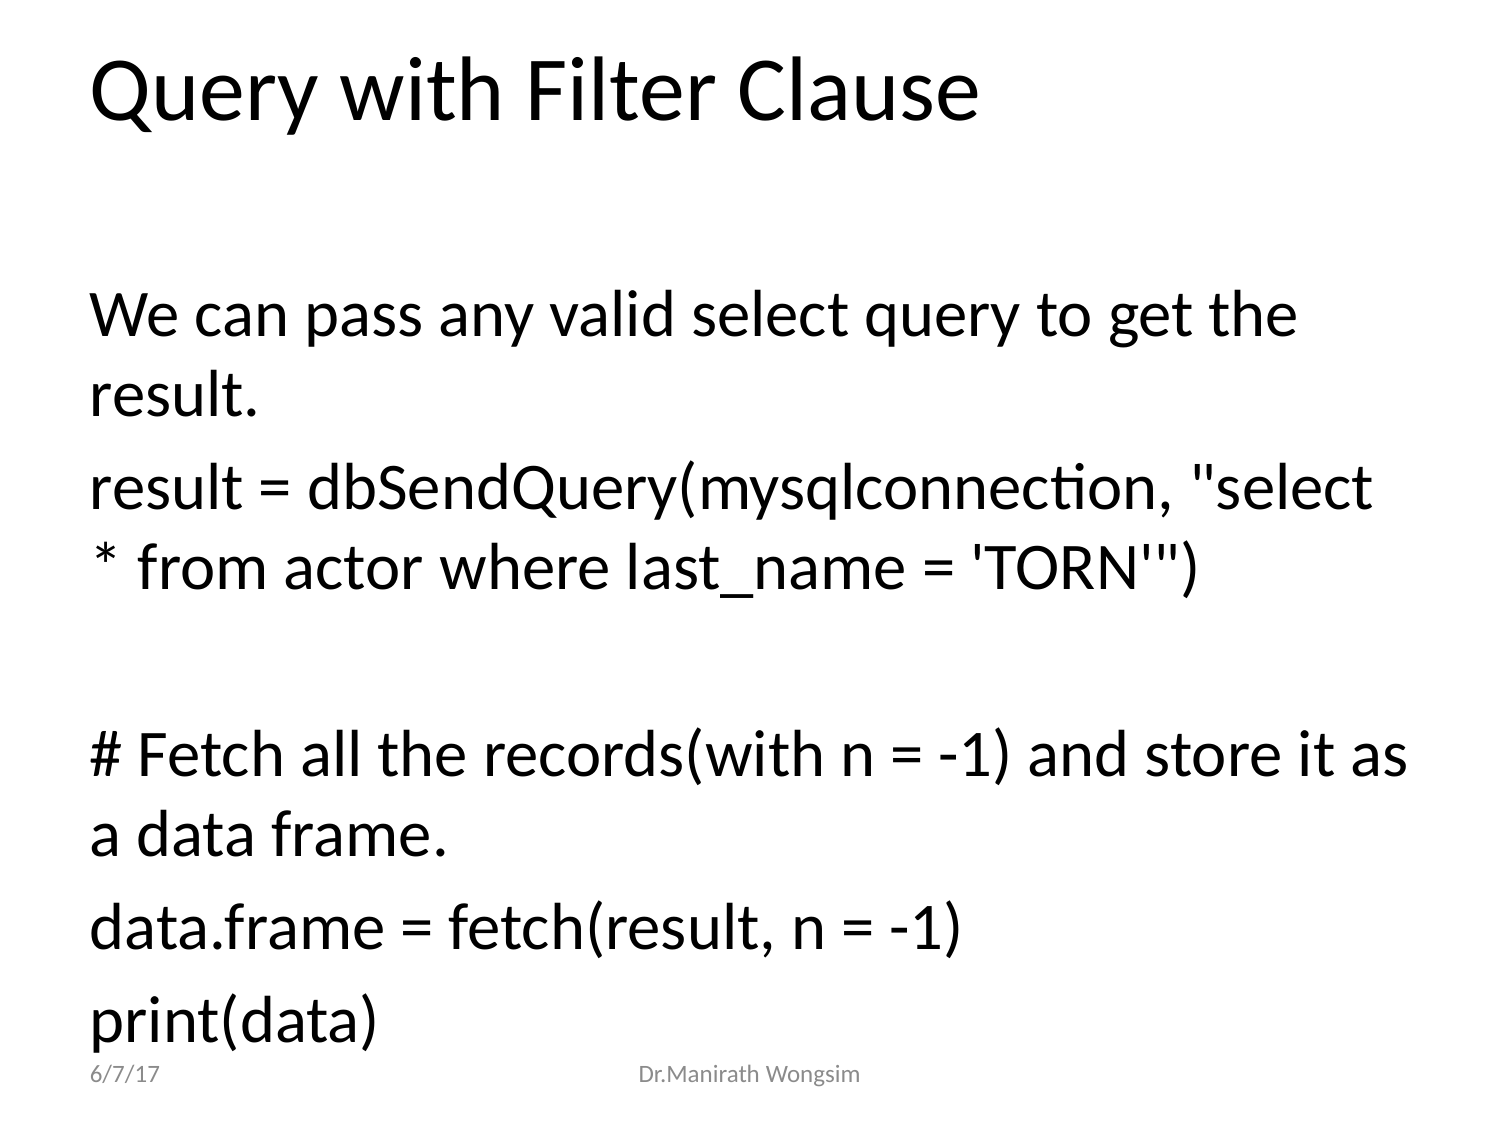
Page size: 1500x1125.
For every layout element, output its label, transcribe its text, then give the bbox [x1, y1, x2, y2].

text_box Query with Filter Clause [75, 45, 1425, 233]
text_box We can pass any valid select query to get the result. result = dbSendQuery(mysqlconnection, "select * from actor where last_name = 'TORN'") # Fetch all the records(with n = -1) and store it as a data frame. data.frame = fetch(result, n = -1) print(data) [75, 262, 1425, 1005]
text_box 06/07/2017 [74, 1042, 425, 1103]
text_box Dr.Manirath Wongsim [512, 1042, 988, 1103]
